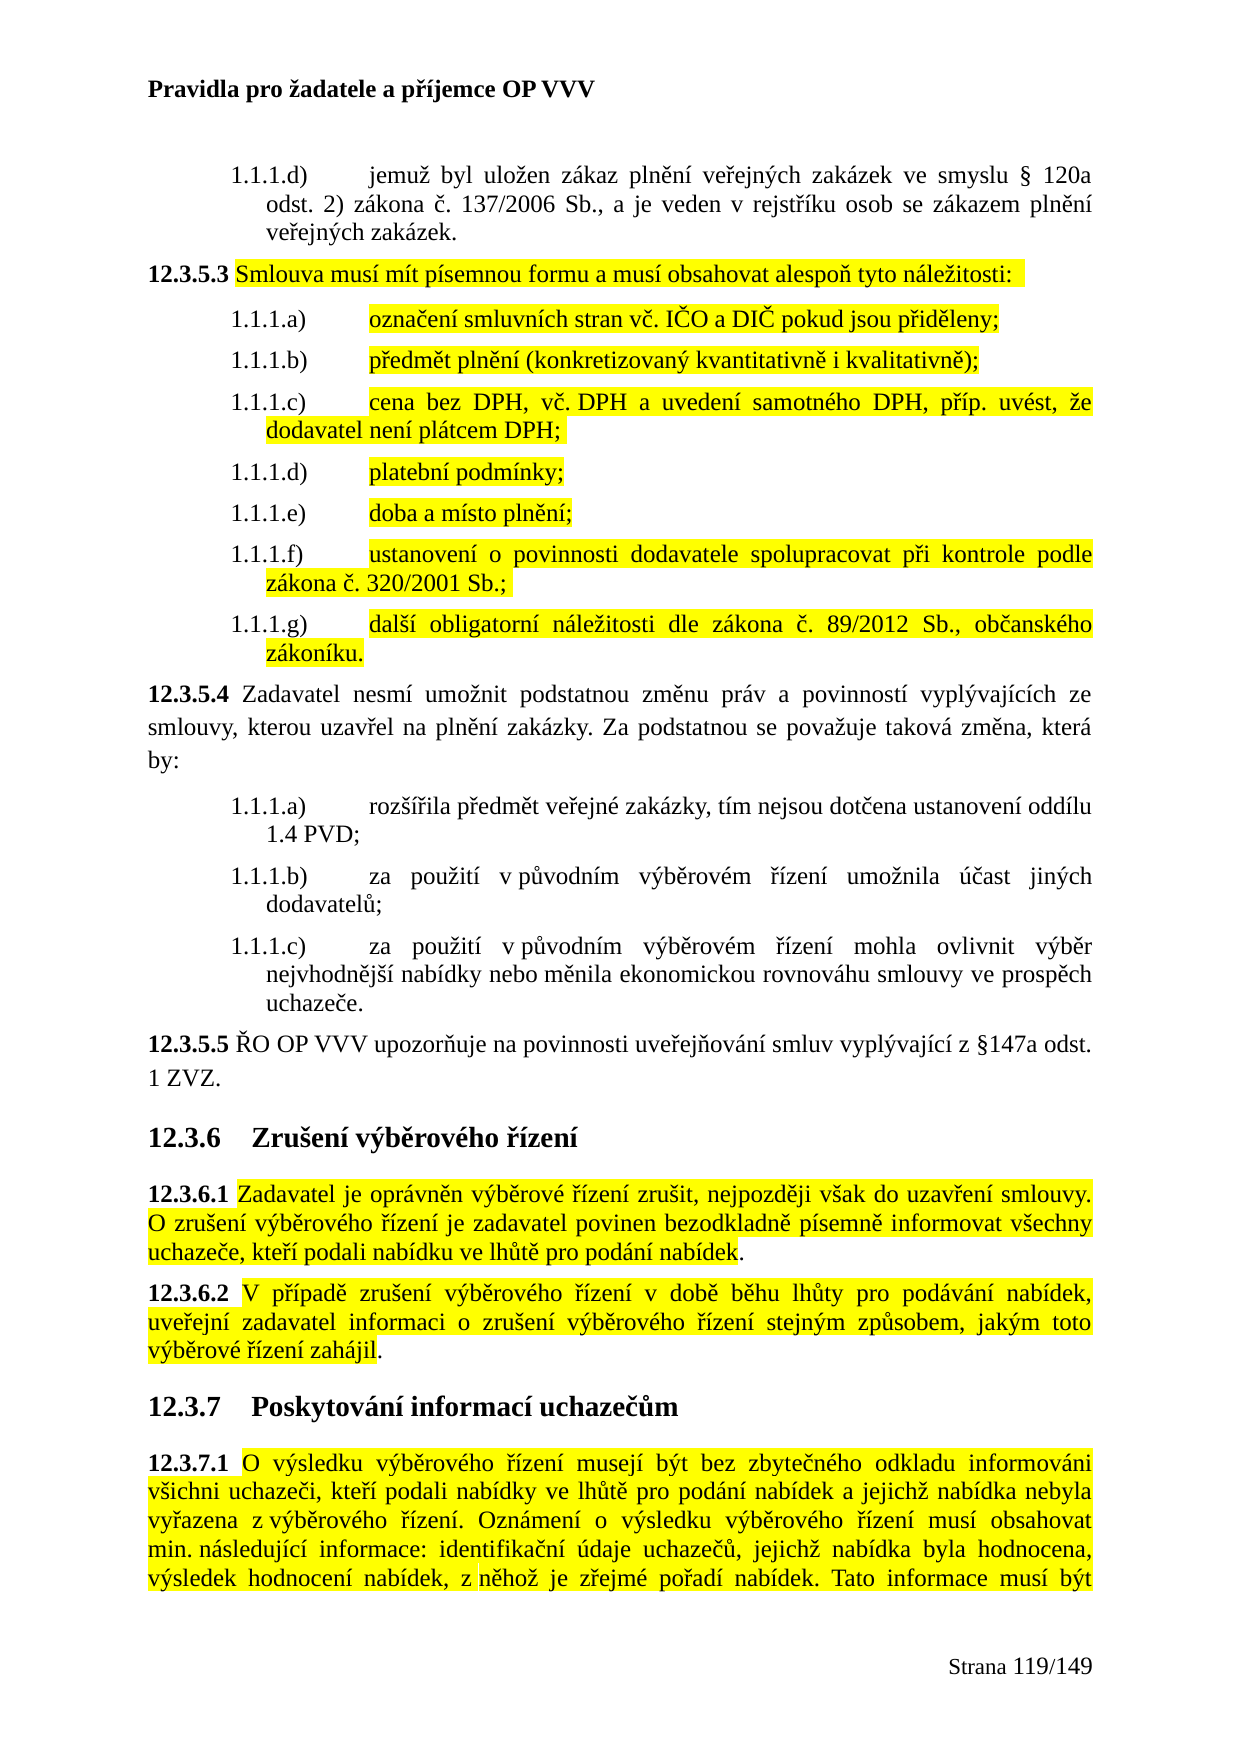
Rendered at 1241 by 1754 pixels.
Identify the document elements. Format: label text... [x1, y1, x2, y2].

list označení smluvních stran vč. IČO a DIČ pokud jsou přiděleny; [230, 304, 1093, 333]
list Zrušení výběrového řízení [148, 1121, 1093, 1154]
text 12.3.6.2 V případě zrušení výběrového řízení v době běhu lhůty pro podávání nabídek, uveřejní zadavatel informaci o zrušení výběrového řízení stejným způsobem, jakým toto výběrové řízení zahájil. [148, 1278, 1093, 1364]
list doba a místo plnění; [230, 498, 1093, 527]
list jemuž byl uložen zákaz plnění veřejných zakázek ve smyslu § 120a odst. 2) zákona č. 137/2006 Sb., a je veden v rejstříku osob se zákazem plnění veřejných zakázek. [230, 160, 1093, 246]
list další obligatorní náležitosti dle zákona č. 89/2012 Sb., občanského zákoníku. [230, 609, 1093, 667]
list rozšířila předmět veřejné zakázky, tím nejsou dotčena ustanovení oddílu 1.4 PVD; [230, 791, 1093, 848]
list ustanovení o povinnosti dodavatele spolupracovat při kontrole podle zákona č. 320/2001 Sb.; [230, 539, 1093, 597]
list předmět plnění (konkretizovaný kvantitativně i kvalitativně); [230, 346, 1093, 374]
text 12.3.5.4 Zadavatel nesmí umožnit podstatnou změnu práv a povinností vyplývajících ze smlouvy, kterou uzavřel na plnění zakázky. Za podstatnou se považuje taková změna, která by: [148, 679, 1093, 774]
list cena bez DPH, vč. DPH a uvedení samotného DPH, příp. uvést, že dodavatel není plátcem DPH; [230, 387, 1093, 444]
text 12.3.5.5 ŘO OP VVV upozorňuje na povinnosti uveřejňování smluv vyplývající z §147a odst. 1 ZVZ. [148, 1029, 1093, 1091]
list Poskytování informací uchazečům [148, 1389, 1093, 1423]
text 12.3.7.1 O výsledku výběrového řízení musejí být bez zbytečného odkladu informováni všichni uchazeči, kteří podali nabídky ve lhůtě pro podání nabídek a jejichž nabídka nebyla vyřazena z výběrového řízení. Oznámení o výsledku výběrového řízení musí obsahovat min. následující informace: identifikační údaje uchazečů, jejichž nabídka byla hodnocena, výsledek hodnocení nabídek, z něhož je zřejmé pořadí nabídek. Tato informace musí být [148, 1448, 1093, 1591]
list za použití v původním výběrovém řízení mohla ovlivnit výběr nejvhodnější nabídky nebo měnila ekonomickou rovnováhu smlouvy ve prospěch uchazeče. [230, 931, 1093, 1017]
list za použití v původním výběrovém řízení umožnila účast jiných dodavatelů; [230, 861, 1093, 918]
text 12.3.6.1 Zadavatel je oprávněn výběrové řízení zrušit, nejpozději však do uzavření smlouvy. O zrušení výběrového řízení je zadavatel povinen bezodkladně písemně informovat všechny uchazeče, kteří podali nabídku ve lhůtě pro podání nabídek. [148, 1179, 1093, 1265]
list platební podmínky; [230, 457, 1093, 486]
text 12.3.5.3 Smlouva musí mít písemnou formu a musí obsahovat alespoň tyto náležitosti: [148, 259, 1093, 287]
